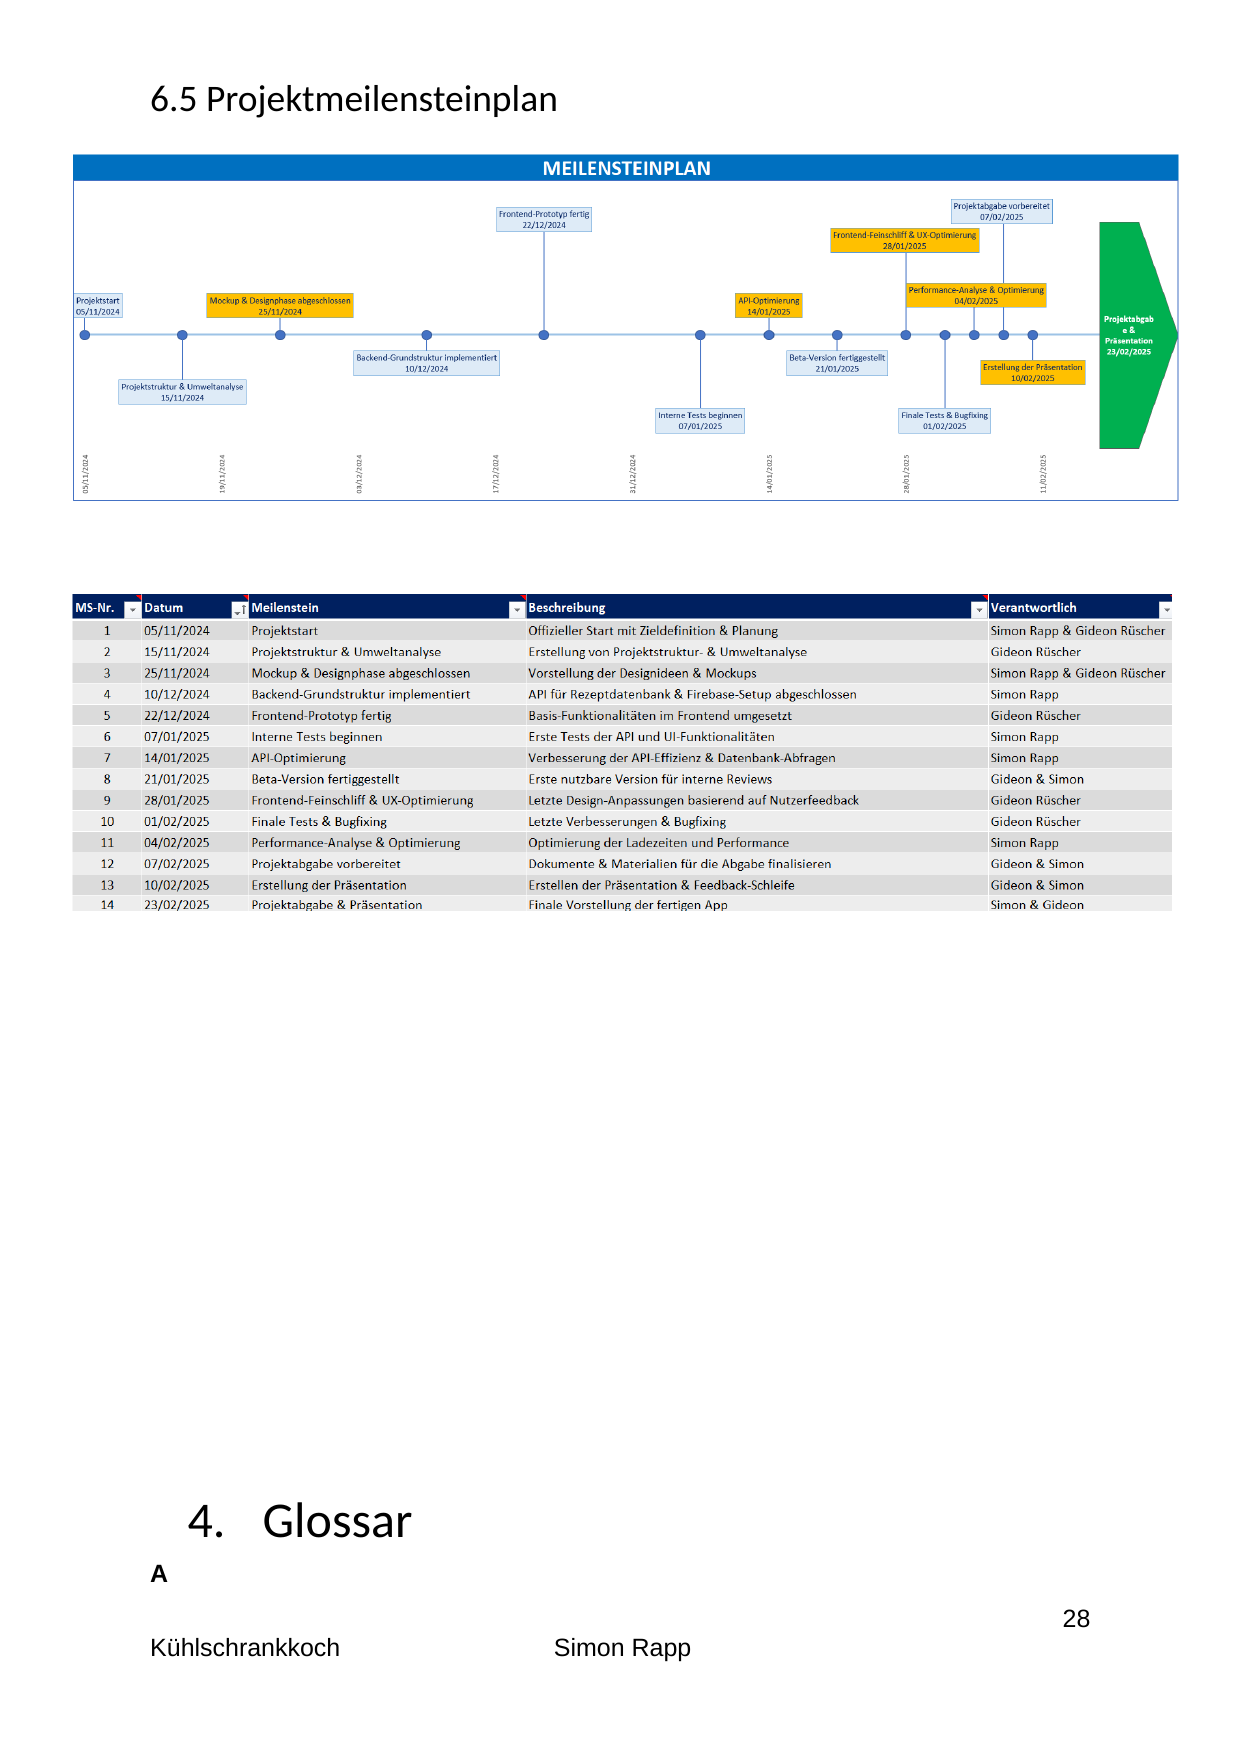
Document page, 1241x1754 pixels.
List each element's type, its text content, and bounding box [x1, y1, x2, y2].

subtitle 6.5 Projektmeilensteinplan [150, 75, 1090, 121]
subtitle Glossar [187, 1489, 1090, 1550]
text A [150, 1558, 1090, 1587]
